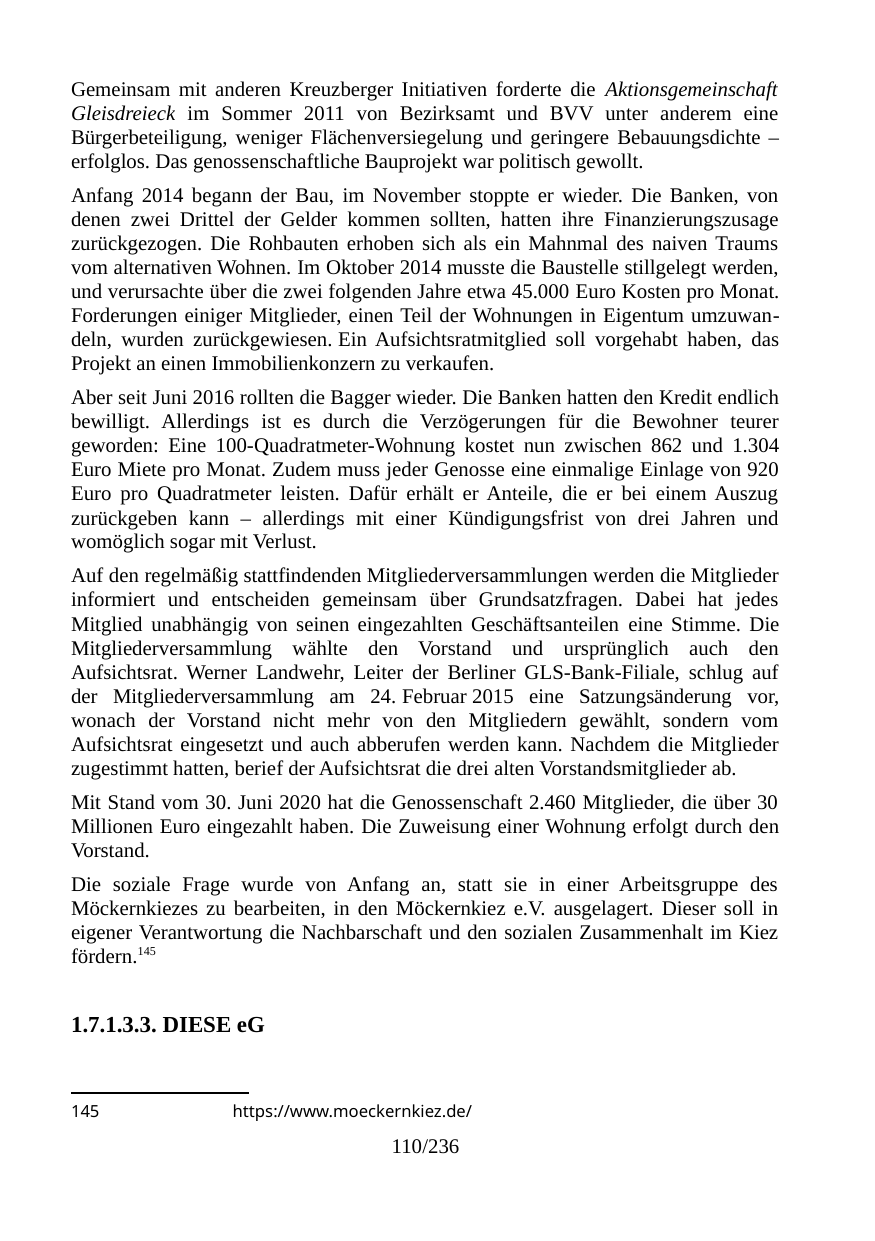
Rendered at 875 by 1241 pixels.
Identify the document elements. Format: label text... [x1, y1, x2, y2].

text https://www.moeckernkiez.de/ [71, 1099, 779, 1122]
text Aber seit Juni 2016 rollten die Bagger wieder. Die Banken hatten den Kredit endlich bewilligt. Allerdings ist es durch die Verzögerungen für die Bewohner teurer geworden: Eine 100-Quadratmeter-Wohnung kostet nun zwischen 862 und 1.304 Euro Miete pro Monat. Zudem muss jeder Genosse eine einmalige Einlage von 920 Euro pro Quadratmeter leisten. Dafür erhält er Anteile, die er bei einem Auszug zurückgeben kann – allerdings mit einer Kündigungsfrist von drei Jahren und womöglich sogar mit Verlust. [71, 385, 779, 553]
text Mit Stand vom 30. Juni 2020 hat die Genossenschaft 2.460 Mitglieder, die über 30 Millionen Euro eingezahlt haben. Die Zuweisung einer Wohnung erfolgt durch den Vorstand. [71, 790, 779, 862]
text 1.7.1.3.3. DIESE eG [71, 1012, 779, 1038]
text Gemeinsam mit anderen Kreuzberger Initiativen forderte die Aktionsgemeinschaft Gleisdreieck im Sommer 2011 von Bezirksamt und BVV unter anderem eine Bürgerbetei­ligung, weniger Flächenversiegelung und geringere Bebauungsdichte – erfolglos. Das genossen­schaftliche Bauprojekt war politisch gewollt. [71, 77, 779, 173]
text Auf den regelmäßig stattfindenden Mitgliederversammlungen werden die Mitglieder informiert und entscheiden gemeinsam über Grundsatzfragen. Dabei hat jedes Mitglied unabhängig von seinen eingezahlten Geschäftsanteilen eine Stimme. Die Mitgliederversammlung wählte den Vorstand und ursprünglich auch den Aufsichtsrat. Werner Landwehr, Leiter der Berliner GLS-Bank-Filiale, schlug auf der Mitgliederversammlung am 24. Februar 2015 eine Satzungsänderung vor, wonach der Vorstand nicht mehr von den Mitgliedern gewählt, sondern vom Aufsichtsrat eingesetzt und auch abberufen werden kann. Nachdem die Mitglieder zugestimmt hatten, berief der Aufsichtsrat die drei alten Vorstandsmitglieder ab. [71, 563, 779, 780]
text Die soziale Frage wurde von Anfang an, statt sie in einer Arbeitsgruppe des Möckernkiezes zu bearbeiten, in den Möckernkiez e.V. ausgelagert. Dieser soll in eigener Verantwortung die Nachbarschaft und den sozialen Zusammenhalt im Kiez fördern. [71, 872, 779, 968]
text Anfang 2014 begann der Bau, im November stoppte er wieder. Die Banken, von denen zwei Drittel der Gelder kommen sollten, hatten ihre Finanzierungszusage zurückgezogen. Die Rohbauten erhoben sich als ein Mahnmal des naiven Traums vom alternativen Wohnen. Im Oktober 2014 musste die Baustelle stillgelegt werden, und verursachte über die zwei folgenden Jahre etwa 45.000 Euro Kosten pro Monat. Forderungen einiger Mitglieder, einen Teil der Wohnungen in Eigentum umzuwan­deln, wurden zurückgewiesen. Ein Aufsichtsratmitglied soll vorgehabt haben, das Projekt an einen Immobilienkonzern zu verkaufen. [71, 183, 779, 375]
